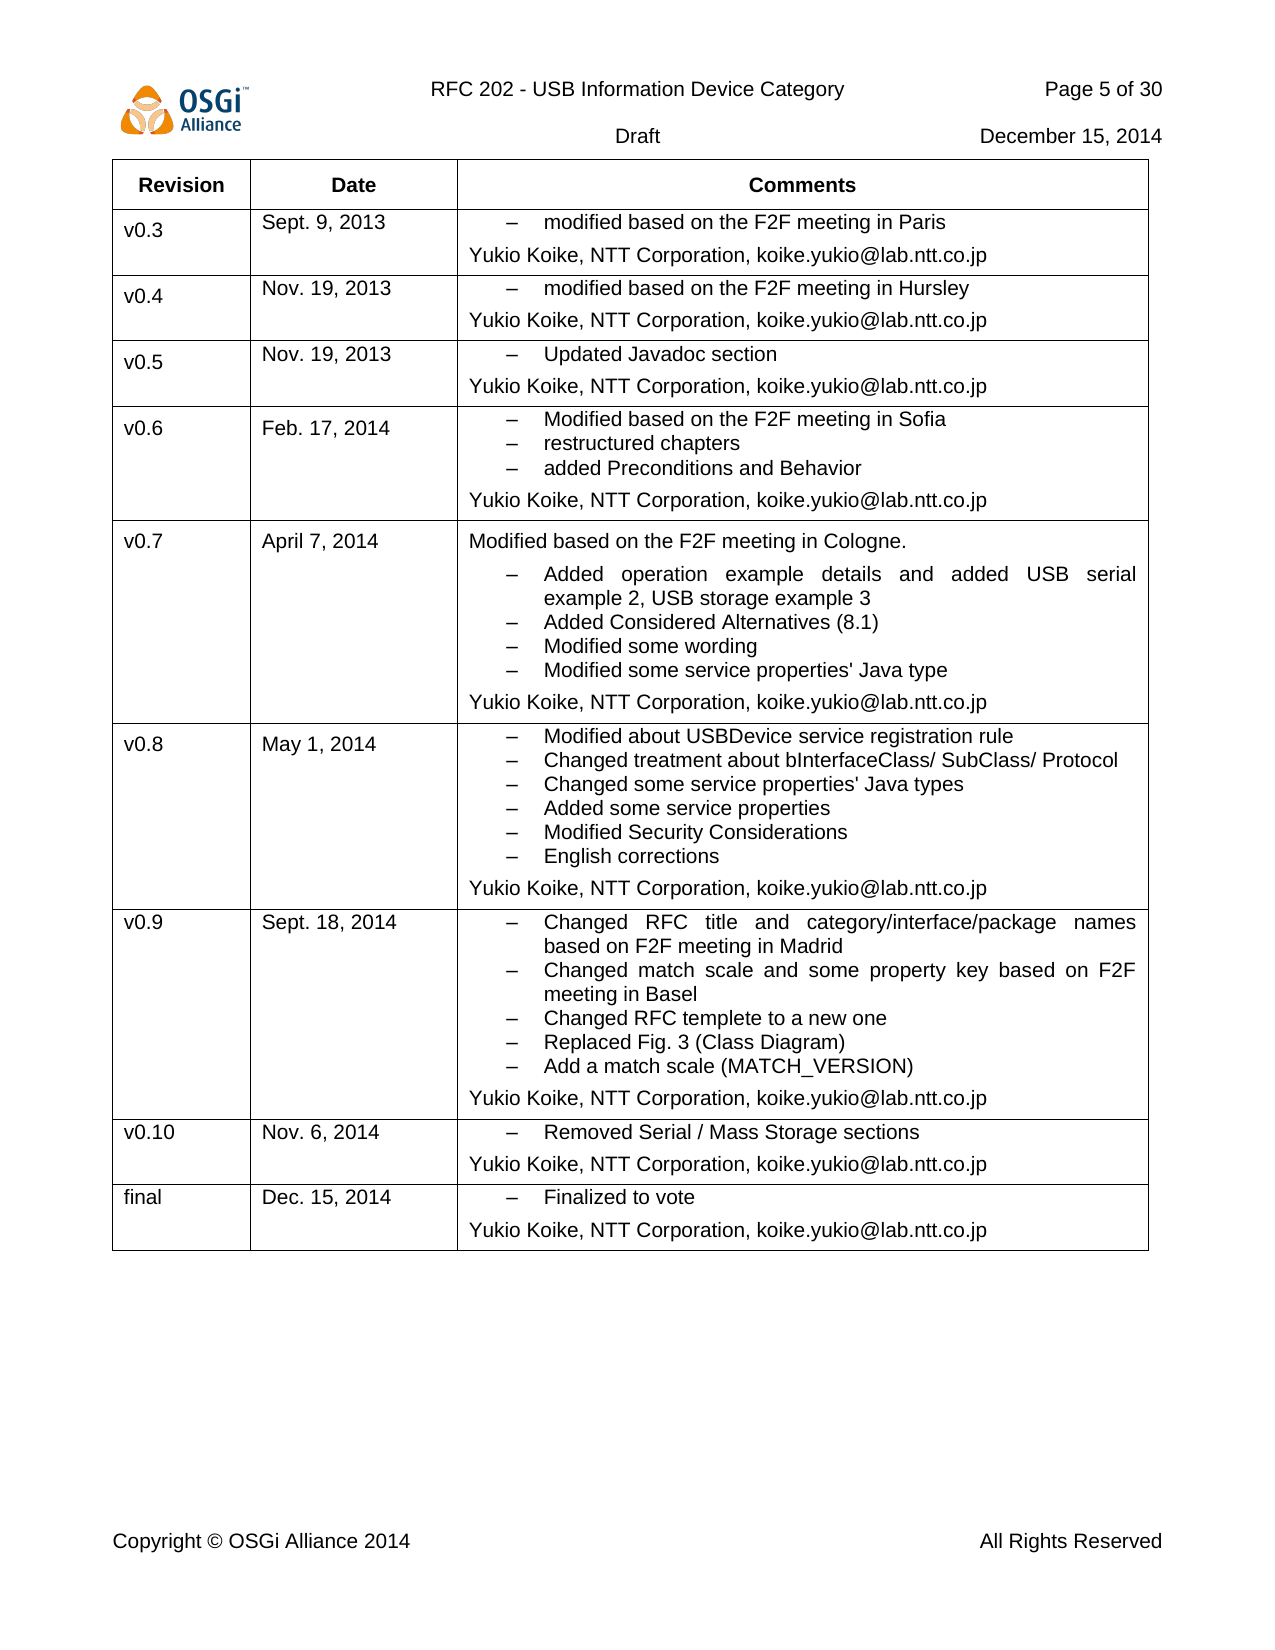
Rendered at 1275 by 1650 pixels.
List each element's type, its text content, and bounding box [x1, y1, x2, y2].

table_cell Nov. 6, 2014 [251, 1120, 457, 1184]
table_cell Modified based on the F2F meeting in Cologne. Added operation example details and added USB serial example 2, USB storage example 3 Added Considered Alternatives (8.1) Modified some wording Modified some service properties' Java type Yukio Koike, NTT Corporation, koike.yukio@lab.ntt.co.jp [458, 521, 1148, 722]
table_cell Updated Javadoc section Yukio Koike, NTT Corporation, koike.yukio@lab.ntt.co.jp [458, 341, 1148, 406]
table_cell Modified about USBDevice service registration rule Changed treatment about bInterfaceClass/ SubClass/ Protocol Changed some service properties' Java types Added some service properties Modified Security Considerations English corrections Yukio Koike, NTT Corporation, koike.yukio@lab.ntt.co.jp [458, 724, 1148, 908]
table_cell v0.3 [113, 210, 250, 275]
table_cell v0.7 [113, 521, 250, 722]
table_cell April 7, 2014 [251, 521, 457, 722]
table_cell v0.6 [113, 407, 250, 520]
table_cell v0.10 [113, 1120, 250, 1184]
table_cell final [113, 1185, 250, 1250]
table_cell Nov. 19, 2013 [251, 276, 457, 340]
table_cell Sept. 18, 2014 [251, 910, 457, 1118]
table_cell Feb. 17, 2014 [251, 407, 457, 520]
table_cell Finalized to vote Yukio Koike, NTT Corporation, koike.yukio@lab.ntt.co.jp [458, 1185, 1148, 1250]
table_cell Nov. 19, 2013 [251, 341, 457, 406]
table_cell v0.4 [113, 276, 250, 340]
picture [113, 78, 257, 142]
table_cell v0.5 [113, 341, 250, 406]
table_header Revision [113, 160, 250, 209]
table_cell Modified based on the F2F meeting in Sofia restructured chapters added Preconditions and Behavior Yukio Koike, NTT Corporation, koike.yukio@lab.ntt.co.jp [458, 407, 1148, 520]
table_header Comments [458, 160, 1148, 209]
table_cell modified based on the F2F meeting in Hursley Yukio Koike, NTT Corporation, koike.yukio@lab.ntt.co.jp [458, 276, 1148, 340]
table_cell Dec. 15, 2014 [251, 1185, 457, 1250]
table_cell modified based on the F2F meeting in Paris Yukio Koike, NTT Corporation, koike.yukio@lab.ntt.co.jp [458, 210, 1148, 275]
table_cell May 1, 2014 [251, 724, 457, 908]
table_cell Sept. 9, 2013 [251, 210, 457, 275]
table_cell v0.9 [113, 910, 250, 1118]
table_cell v0.8 [113, 724, 250, 908]
table_cell Changed RFC title and category/interface/package names based on F2F meeting in Madrid Changed match scale and some property key based on F2F meeting in Basel Changed RFC templete to a new one Replaced Fig. 3 (Class Diagram) Add a match scale (MATCH_VERSION) Yukio Koike, NTT Corporation, koike.yukio@lab.ntt.co.jp [458, 910, 1148, 1118]
table_header Date [251, 160, 457, 209]
table_cell Removed Serial / Mass Storage sections Yukio Koike, NTT Corporation, koike.yukio@lab.ntt.co.jp [458, 1120, 1148, 1184]
